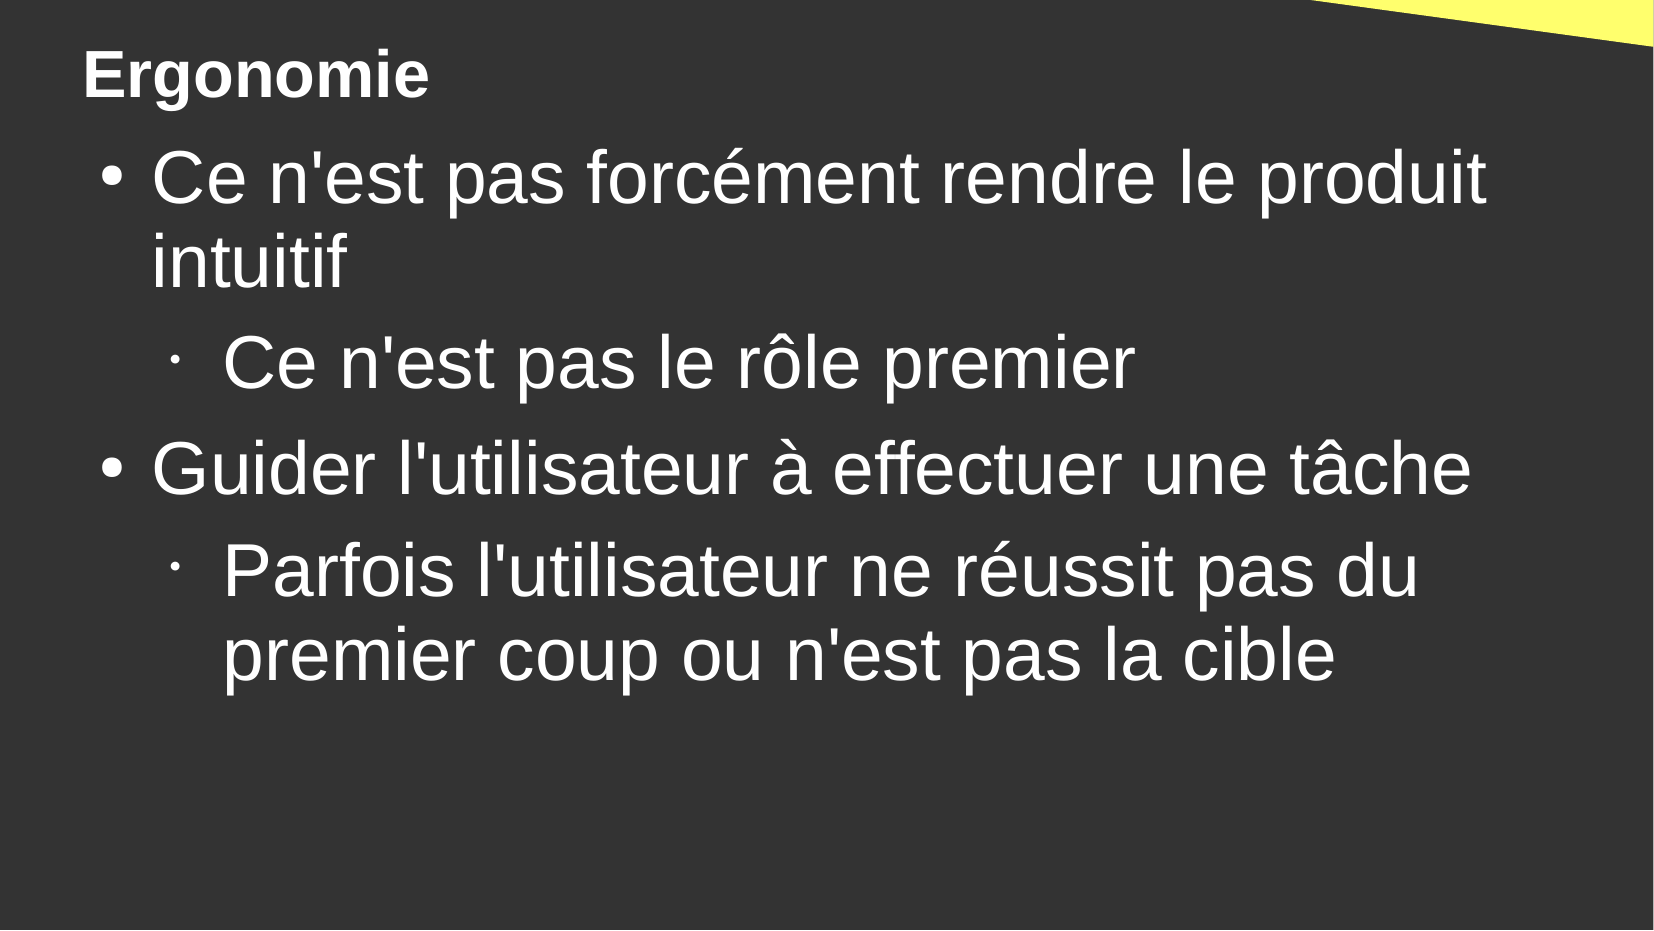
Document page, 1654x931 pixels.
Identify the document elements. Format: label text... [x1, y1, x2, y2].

text_box [1310, 0, 1654, 47]
title Ergonomie [82, 37, 1571, 114]
list Ce n'est pas forcément rendre le produit intuitif Ce n'est pas le rôle premier Guider l'utilisateur à effectuer une tâche Parfois l'utilisateur ne réussit pas du premier coup ou n'est pas la cible [80, 135, 1620, 827]
